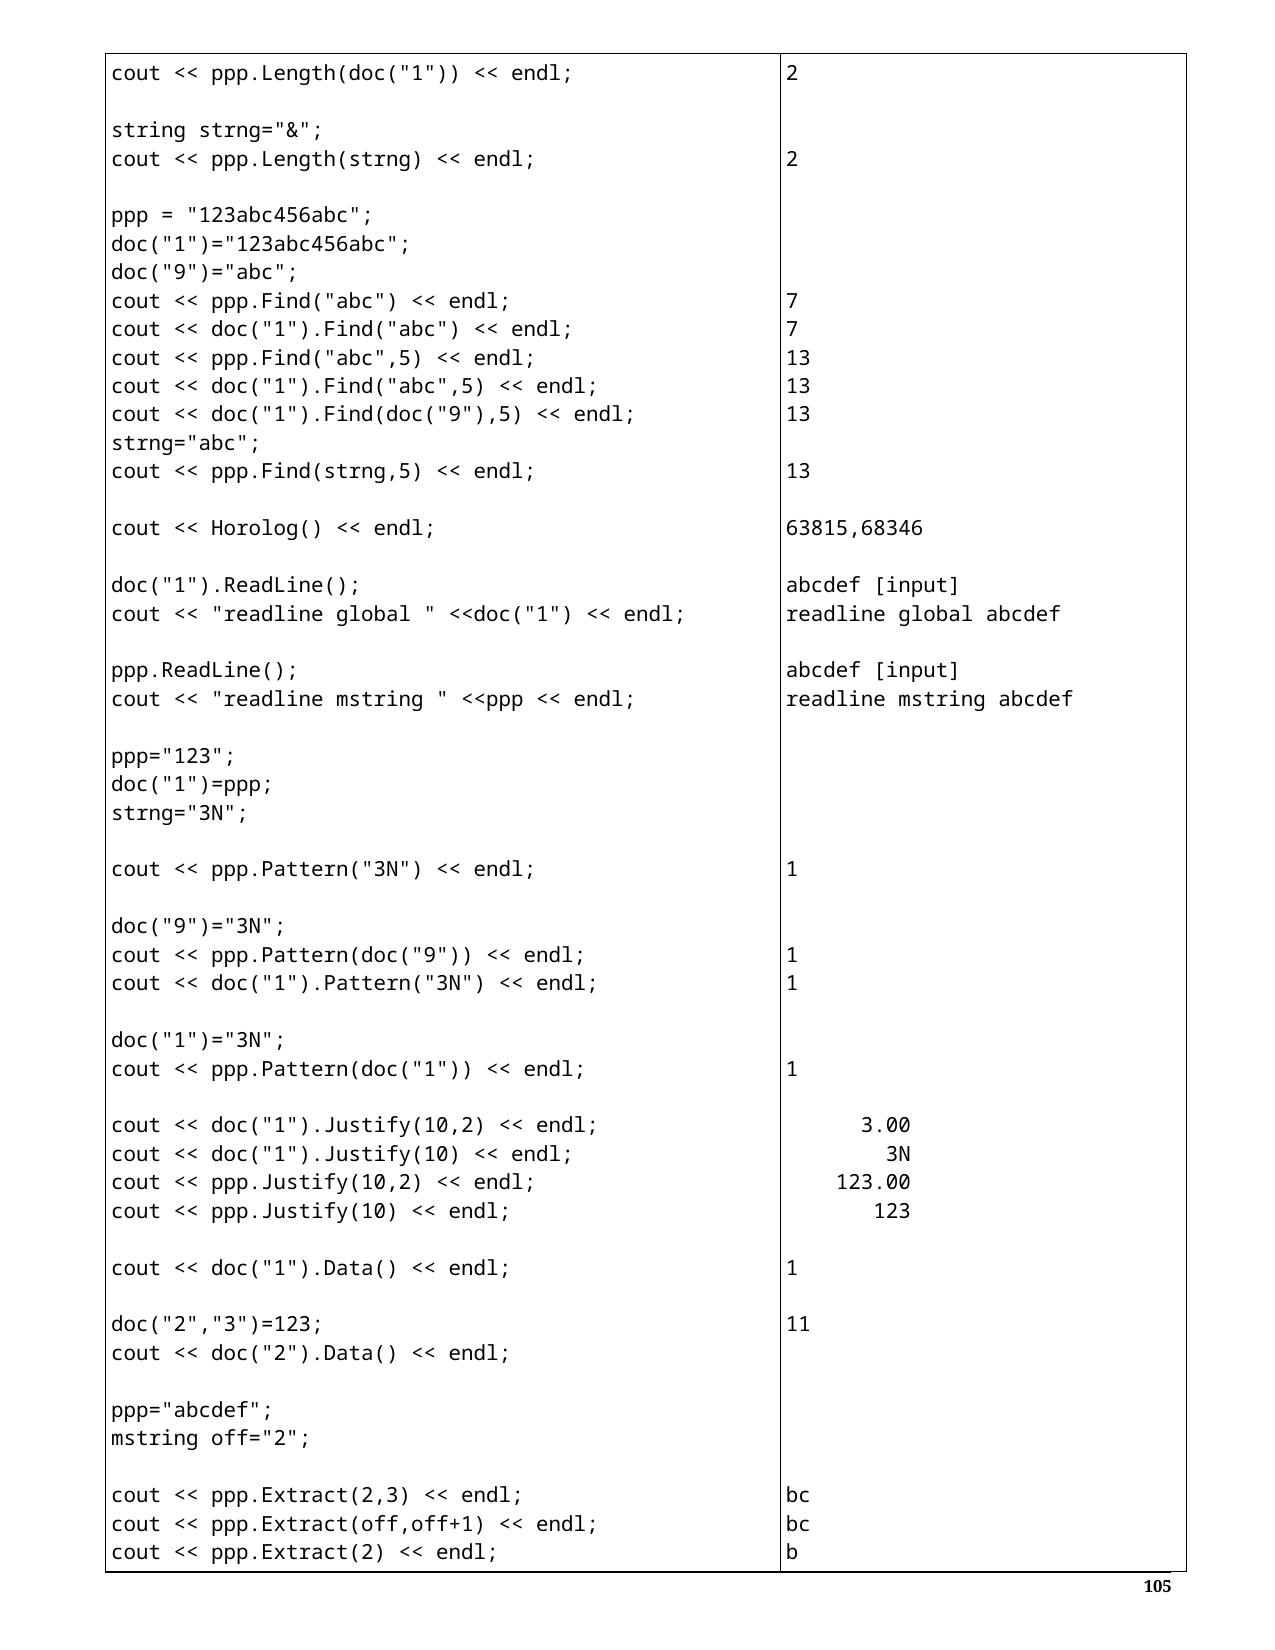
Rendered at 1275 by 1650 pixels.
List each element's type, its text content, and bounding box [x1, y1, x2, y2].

table_cell cout << ppp.Length(doc("1")) << endl; string strng="&"; cout << ppp.Length(strng) << endl; ppp = "123abc456abc"; doc("1")="123abc456abc"; doc("9")="abc"; cout << ppp.Find("abc") << endl; cout << doc("1").Find("abc") << endl; cout << ppp.Find("abc",5) << endl; cout << doc("1").Find("abc",5) << endl; cout << doc("1").Find(doc("9"),5) << endl; strng="abc"; cout << ppp.Find(strng,5) << endl; cout << Horolog() << endl; doc("1").ReadLine(); cout << "readline global " <<doc("1") << endl; ppp.ReadLine(); cout << "readline mstring " <<ppp << endl; ppp="123"; doc("1")=ppp; strng="3N"; cout << ppp.Pattern("3N") << endl; doc("9")="3N"; cout << ppp.Pattern(doc("9")) << endl; cout << doc("1").Pattern("3N") << endl; doc("1")="3N"; cout << ppp.Pattern(doc("1")) << endl; cout << doc("1").Justify(10,2) << endl; cout << doc("1").Justify(10) << endl; cout << ppp.Justify(10,2) << endl; cout << ppp.Justify(10) << endl; cout << doc("1").Data() << endl; doc("2","3")=123; cout << doc("2").Data() << endl; ppp="abcdef"; mstring off="2"; cout << ppp.Extract(2,3) << endl; cout << ppp.Extract(off,off+1) << endl; cout << ppp.Extract(2) << endl; [106, 54, 780, 1571]
table_cell 2 2 7 7 13 13 13 13 63815,68346 abcdef [input] readline global abcdef abcdef [input] readline mstring abcdef 1 1 1 1 3.00 3N 123.00 123 1 11 bc bc b [781, 54, 1186, 1571]
